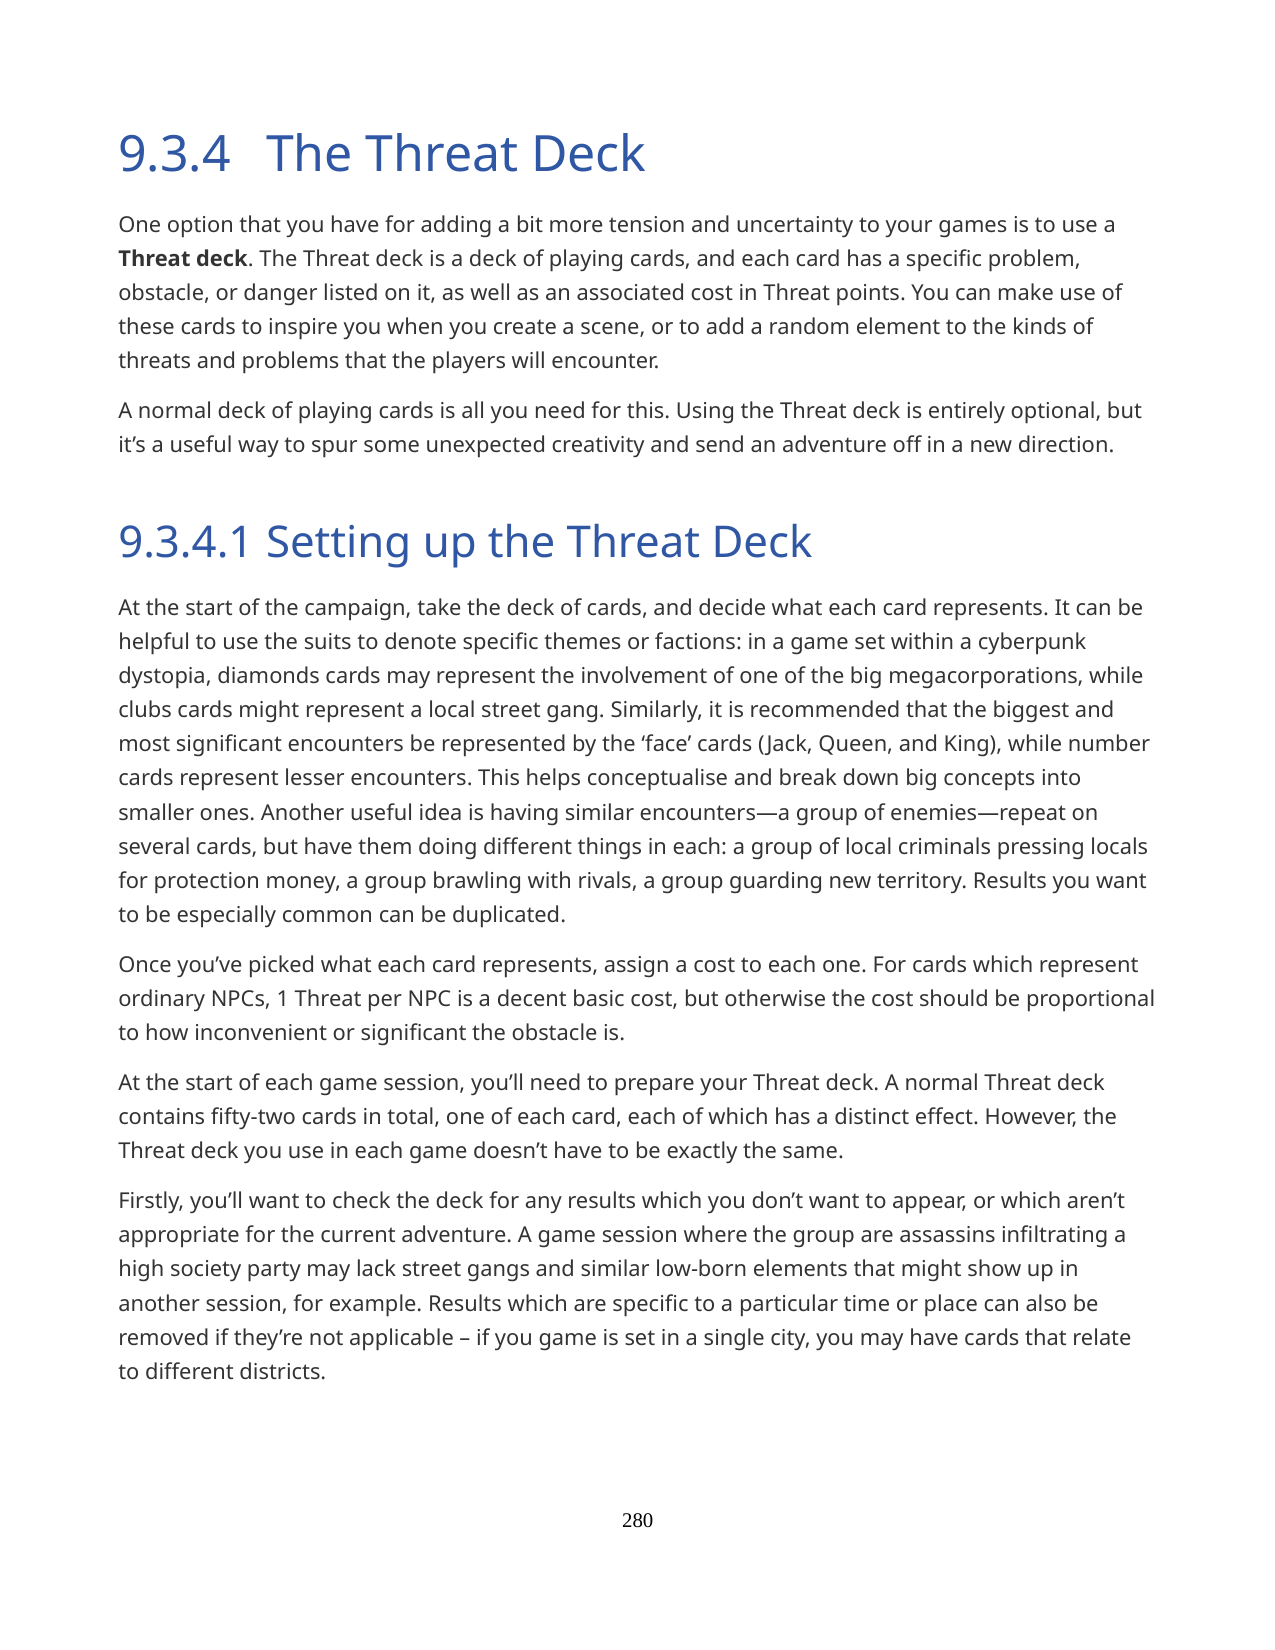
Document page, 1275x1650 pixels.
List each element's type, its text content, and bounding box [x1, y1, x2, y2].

text A normal deck of playing cards is all you need for this. Using the Threat deck is entirely optional, but it’s a useful way to spur some unexpected creativity and send an adventure off in a new direction. [118, 395, 1157, 459]
text At the start of each game session, you’ll need to prepare your Threat deck. A normal Threat deck contains fifty-two cards in total, one of each card, each of which has a distinct effect. However, the Threat deck you use in each game doesn’t have to be exactly the same. [118, 1067, 1157, 1165]
text Firstly, you’ll want to check the deck for any results which you don’t want to appear, or which aren’t appropriate for the current adventure. A game session where the group are assassins infiltrating a high society party may lack street gangs and similar low-born elements that might show up in another session, for example. Results which are specific to a particular time or place can also be removed if they’re not applicable – if you game is set in a single city, you may have cards that relate to different districts. [118, 1185, 1157, 1386]
text At the start of the campaign, take the deck of cards, and decide what each card represents. It can be helpful to use the suits to denote specific themes or factions: in a game set within a cyberpunk dystopia, diamonds cards may represent the involvement of one of the big megacorporations, while clubs cards might represent a local street gang. Similarly, it is recommended that the biggest and most significant encounters be represented by the ‘face’ cards (Jack, Queen, and King), while number cards represent lesser encounters. This helps conceptualise and break down big concepts into smaller ones. Another useful idea is having similar encounters—a group of enemies—repeat on several cards, but have them doing different things in each: a group of local criminals pressing locals for protection money, a group brawling with rivals, a group guarding new territory. Results you want to be especially common can be duplicated. [118, 591, 1157, 929]
text Once you’ve picked what each card represents, assign a cost to each one. For cards which represent ordinary NPCs, 1 Threat per NPC is a decent basic cost, but otherwise the cost should be proportional to how inconvenient or significant the obstacle is. [118, 949, 1157, 1047]
subtitle The Threat Deck [118, 118, 1157, 186]
text One option that you have for adding a bit more tension and uncertainty to your games is to use a Threat deck. The Threat deck is a deck of playing cards, and each card has a specific problem, obstacle, or danger listed on it, as well as an associated cost in Threat points. You can make use of these cards to inspire you when you create a scene, or to add a random element to the kinds of threats and problems that the players will encounter. [118, 209, 1157, 375]
subtitle Setting up the Threat Deck [118, 510, 1157, 570]
